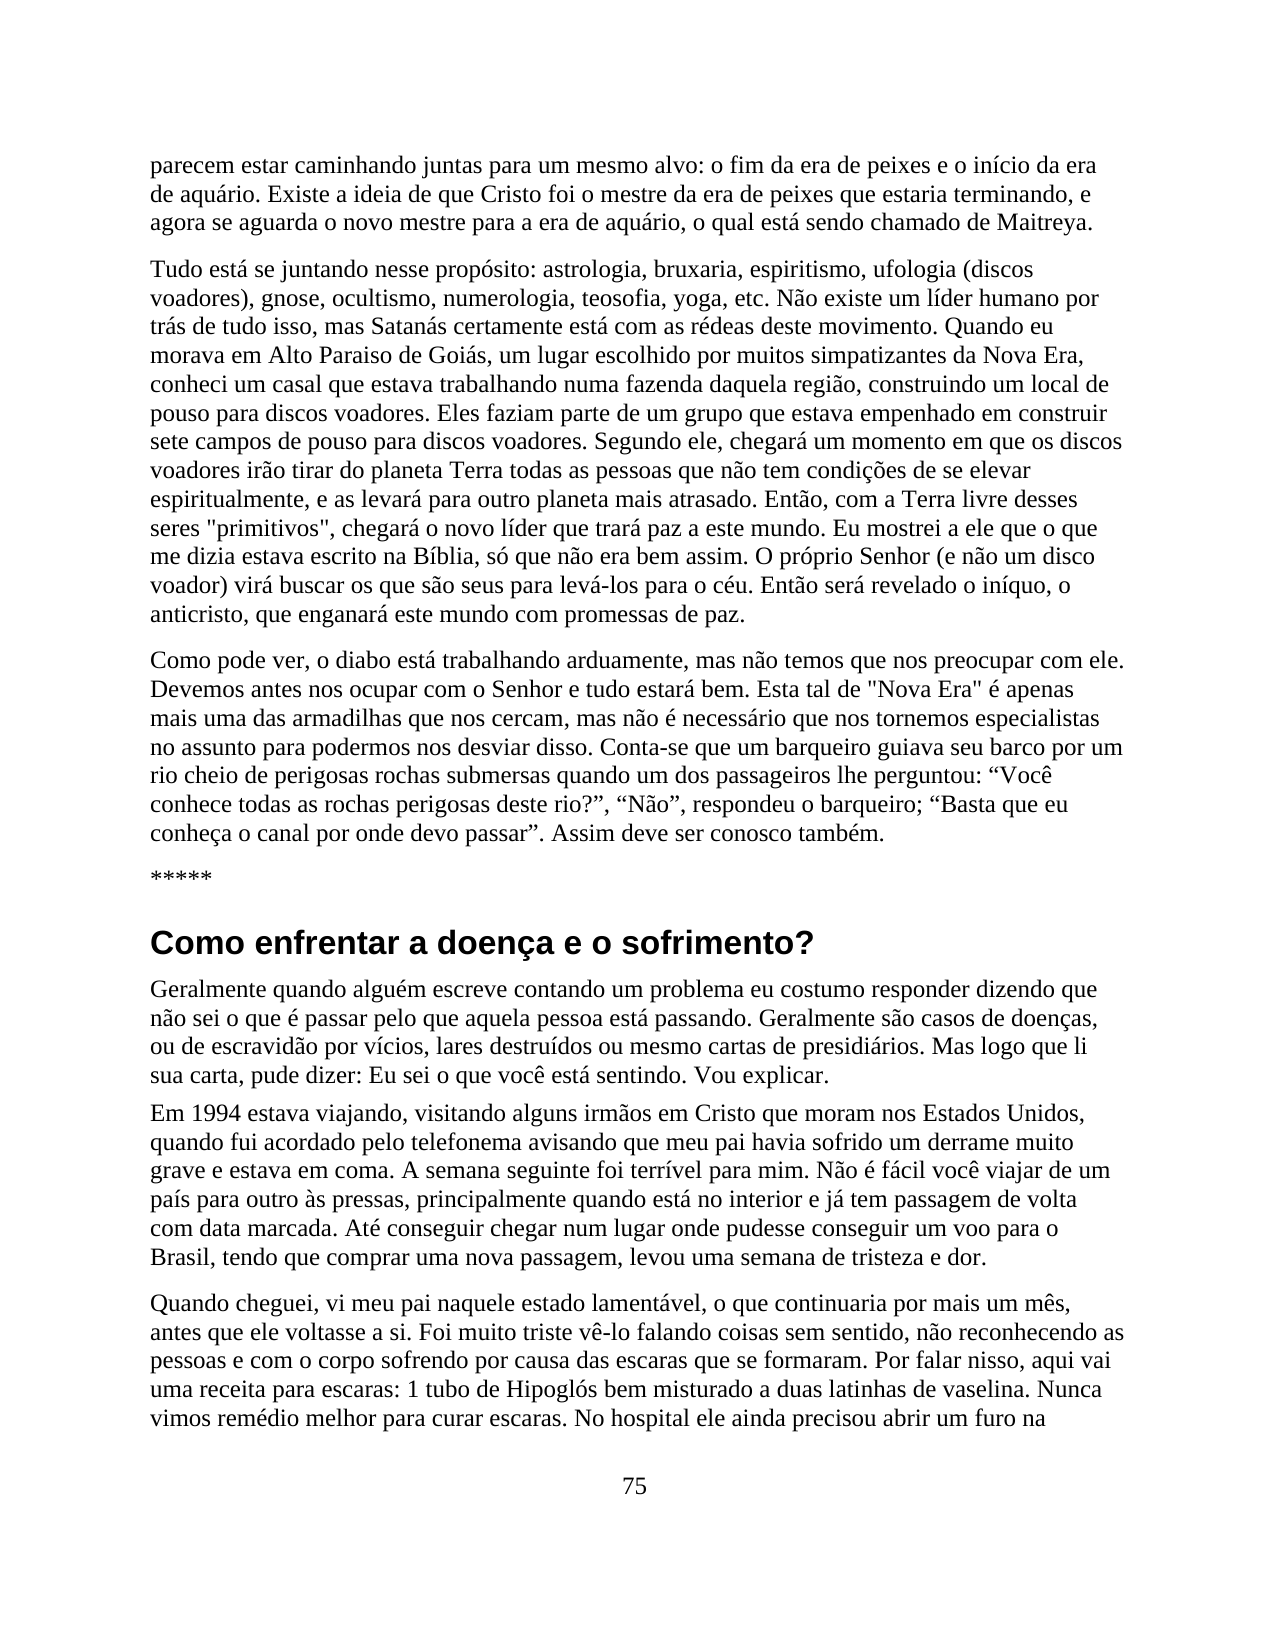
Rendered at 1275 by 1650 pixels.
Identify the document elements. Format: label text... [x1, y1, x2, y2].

text parecem estar caminhando juntas para um mesmo alvo: o fim da era de peixes e o início da era de aquário. Existe a ideia de que Cristo foi o mestre da era de peixes que estaria terminando, e agora se aguarda o novo mestre para a era de aquário, o qual está sendo chamado de Maitreya. [150, 150, 1125, 236]
text ***** [150, 864, 1125, 893]
subtitle Como enfrentar a doença e o sofrimento? [150, 923, 1125, 961]
text Em 1994 estava viajando, visitando alguns irmãos em Cristo que moram nos Estados Unidos, quando fui acordado pelo telefonema avisando que meu pai havia sofrido um derrame muito grave e estava em coma. A semana seguinte foi terrível para mim. Não é fácil você viajar de um país para outro às pressas, principalmente quando está no interior e já tem passagem de volta com data marcada. Até conseguir chegar num lugar onde pudesse conseguir um voo para o Brasil, tendo que comprar uma nova passagem, levou uma semana de tristeza e dor. [150, 1098, 1125, 1270]
text Geralmente quando alguém escreve contando um problema eu costumo responder dizendo que não sei o que é passar pelo que aquela pessoa está passando. Geralmente são casos de doenças, ou de escravidão por vícios, lares destruídos ou mesmo cartas de presidiários. Mas logo que li sua carta, pude dizer: Eu sei o que você está sentindo. Vou explicar. [150, 974, 1125, 1089]
text Como pode ver, o diabo está trabalhando arduamente, mas não temos que nos preocupar com ele. Devemos antes nos ocupar com o Senhor e tudo estará bem. Esta tal de "Nova Era" é apenas mais uma das armadilhas que nos cercam, mas não é necessário que nos tornemos especialistas no assunto para podermos nos desviar disso. Conta-se que um barqueiro guiava seu barco por um rio cheio de perigosas rochas submersas quando um dos passageiros lhe perguntou: “Você conhece todas as rochas perigosas deste rio?”, “Não”, respondeu o barqueiro; “Basta que eu conheça o canal por onde devo passar”. Assim deve ser conosco também. [150, 645, 1125, 847]
text Quando cheguei, vi meu pai naquele estado lamentável, o que continuaria por mais um mês, antes que ele voltasse a si. Foi muito triste vê-lo falando coisas sem sentido, não reconhecendo as pessoas e com o corpo sofrendo por causa das escaras que se formaram. Por falar nisso, aqui vai uma receita para escaras: 1 tubo de Hipoglós bem misturado a duas latinhas de vaselina. Nunca vimos remédio melhor para curar escaras. No hospital ele ainda precisou abrir um furo na [150, 1288, 1125, 1432]
text Tudo está se juntando nesse propósito: astrologia, bruxaria, espiritismo, ufologia (discos voadores), gnose, ocultismo, numerologia, teosofia, yoga, etc. Não existe um líder humano por trás de tudo isso, mas Satanás certamente está com as rédeas deste movimento. Quando eu morava em Alto Paraiso de Goiás, um lugar escolhido por muitos simpatizantes da Nova Era, conheci um casal que estava trabalhando numa fazenda daquela região, construindo um local de pouso para discos voadores. Eles faziam parte de um grupo que estava empenhado em construir sete campos de pouso para discos voadores. Segundo ele, chegará um momento em que os discos voadores irão tirar do planeta Terra todas as pessoas que não tem condições de se elevar espiritualmente, e as levará para outro planeta mais atrasado. Então, com a Terra livre desses seres "primitivos", chegará o novo líder que trará paz a este mundo. Eu mostrei a ele que o que me dizia estava escrito na Bíblia, só que não era bem assim. O próprio Senhor (e não um disco voador) virá buscar os que são seus para levá-los para o céu. Então será revelado o iníquo, o anticristo, que enganará este mundo com promessas de paz. [150, 254, 1125, 628]
